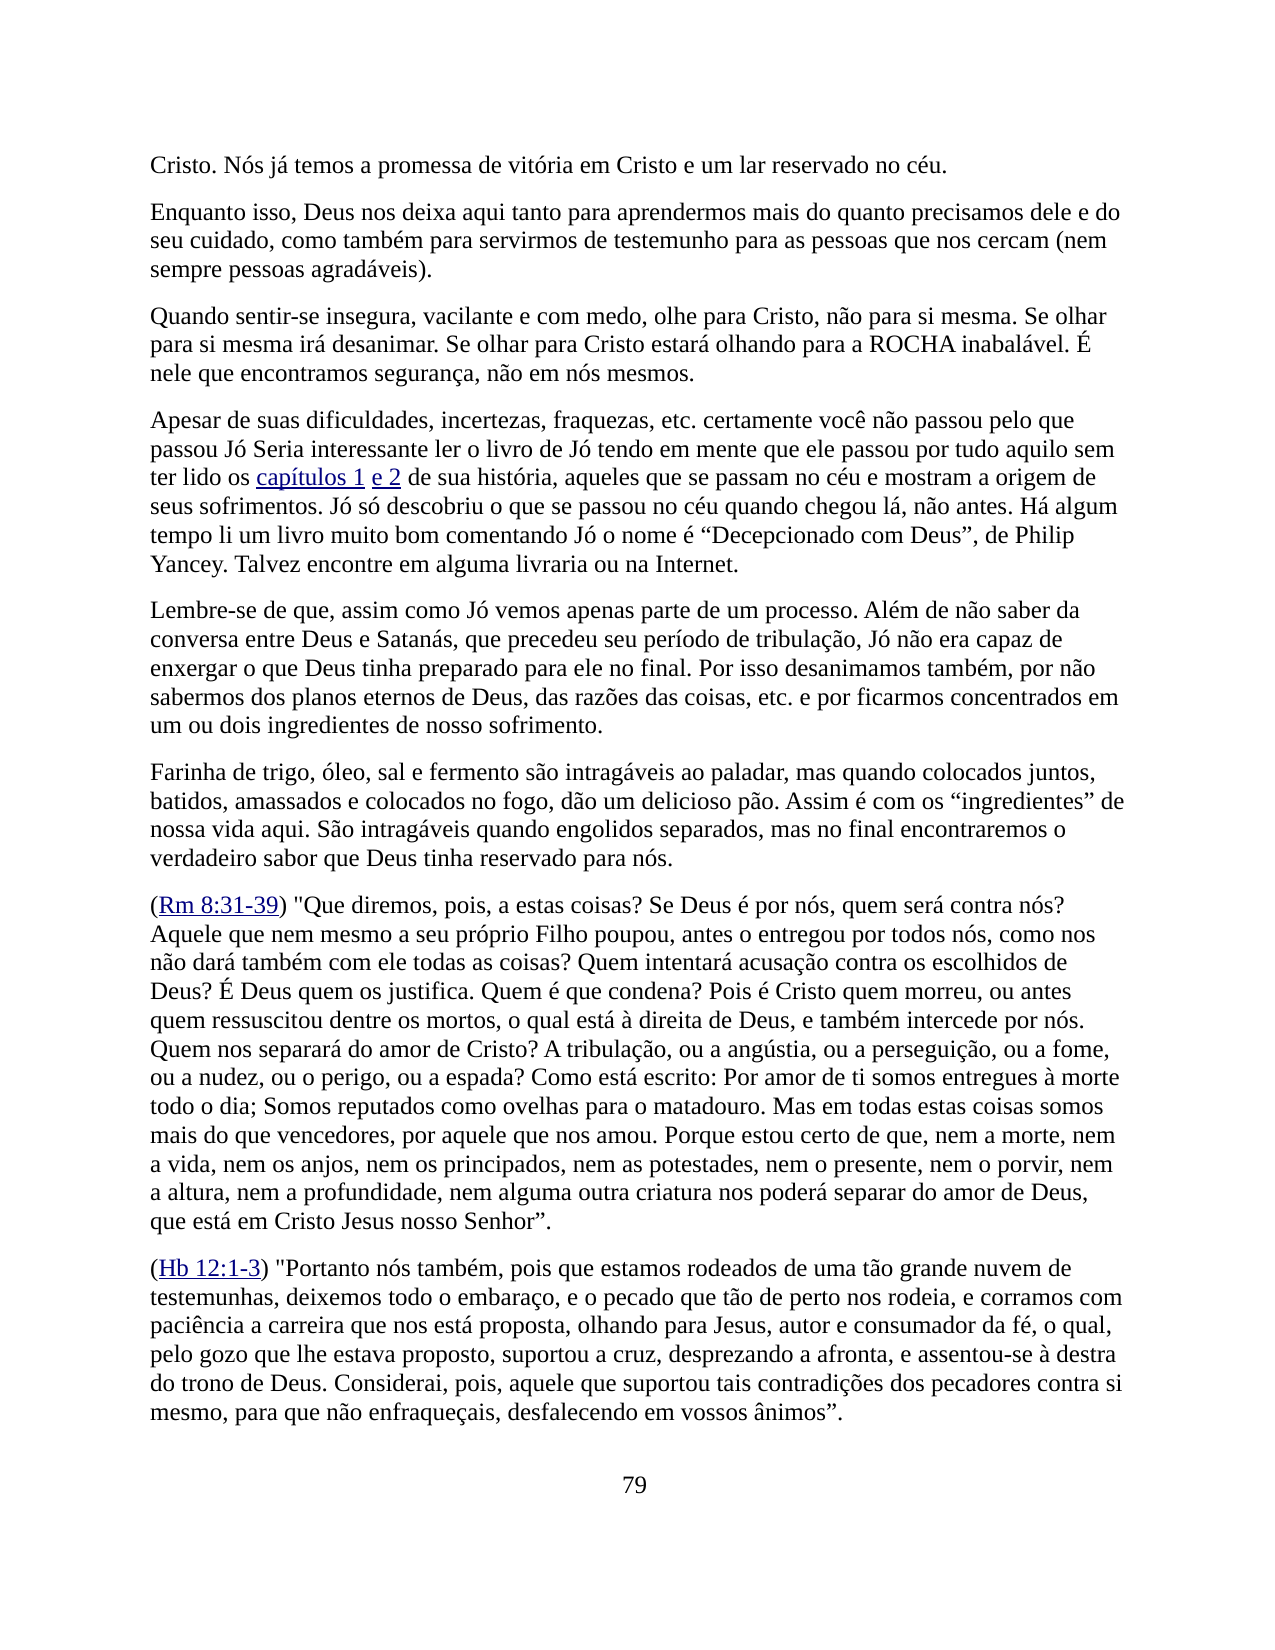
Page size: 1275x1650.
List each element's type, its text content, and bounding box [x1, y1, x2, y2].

text Enquanto isso, Deus nos deixa aqui tanto para aprendermos mais do quanto precisamos dele e do seu cuidado, como também para servirmos de testemunho para as pessoas que nos cercam (nem sempre pessoas agradáveis). [150, 197, 1125, 283]
text (Hb 12:1-3) "Portanto nós também, pois que estamos rodeados de uma tão grande nuvem de testemunhas, deixemos todo o embaraço, e o pecado que tão de perto nos rodeia, e corramos com paciência a carreira que nos está proposta, olhando para Jesus, autor e consumador da fé, o qual, pelo gozo que lhe estava proposto, suportou a cruz, desprezando a afronta, e assentou-se à destra do trono de Deus. Considerai, pois, aquele que suportou tais contradições dos pecadores contra si mesmo, para que não enfraqueçais, desfalecendo em vossos ânimos”. [150, 1253, 1125, 1425]
text Lembre-se de que, assim como Jó vemos apenas parte de um processo. Além de não saber da conversa entre Deus e Satanás, que precedeu seu período de tribulação, Jó não era capaz de enxergar o que Deus tinha preparado para ele no final. Por isso desanimamos também, por não sabermos dos planos eternos de Deus, das razões das coisas, etc. e por ficarmos concentrados em um ou dois ingredientes de nosso sofrimento. [150, 595, 1125, 739]
text (Rm 8:31-39) "Que diremos, pois, a estas coisas? Se Deus é por nós, quem será contra nós? Aquele que nem mesmo a seu próprio Filho poupou, antes o entregou por todos nós, como nos não dará também com ele todas as coisas? Quem intentará acusação contra os escolhidos de Deus? É Deus quem os justifica. Quem é que condena? Pois é Cristo quem morreu, ou antes quem ressuscitou dentre os mortos, o qual está à direita de Deus, e também intercede por nós. Quem nos separará do amor de Cristo? A tribulação, ou a angústia, ou a perseguição, ou a fome, ou a nudez, ou o perigo, ou a espada? Como está escrito: Por amor de ti somos entregues à morte todo o dia; Somos reputados como ovelhas para o matadouro. Mas em todas estas coisas somos mais do que vencedores, por aquele que nos amou. Porque estou certo de que, nem a morte, nem a vida, nem os anjos, nem os principados, nem as potestades, nem o presente, nem o porvir, nem a altura, nem a profundidade, nem alguma outra criatura nos poderá separar do amor de Deus, que está em Cristo Jesus nosso Senhor”. [150, 890, 1125, 1235]
text Cristo. Nós já temos a promessa de vitória em Cristo e um lar reservado no céu. [150, 150, 1125, 179]
text Quando sentir-se insegura, vacilante e com medo, olhe para Cristo, não para si mesma. Se olhar para si mesma irá desanimar. Se olhar para Cristo estará olhando para a ROCHA inabalável. É nele que encontramos segurança, não em nós mesmos. [150, 301, 1125, 387]
text Farinha de trigo, óleo, sal e fermento são intragáveis ao paladar, mas quando colocados juntos, batidos, amassados e colocados no fogo, dão um delicioso pão. Assim é com os “ingredientes” de nossa vida aqui. São intragáveis quando engolidos separados, mas no final encontraremos o verdadeiro sabor que Deus tinha reservado para nós. [150, 757, 1125, 872]
text Apesar de suas dificuldades, incertezas, fraquezas, etc. certamente você não passou pelo que passou Jó Seria interessante ler o livro de Jó tendo em mente que ele passou por tudo aquilo sem ter lido os capítulos 1 e 2 de sua história, aqueles que se passam no céu e mostram a origem de seus sofrimentos. Jó só descobriu o que se passou no céu quando chegou lá, não antes. Há algum tempo li um livro muito bom comentando Jó o nome é “Decepcionado com Deus”, de Philip Yancey. Talvez encontre em alguma livraria ou na Internet. [150, 405, 1125, 577]
